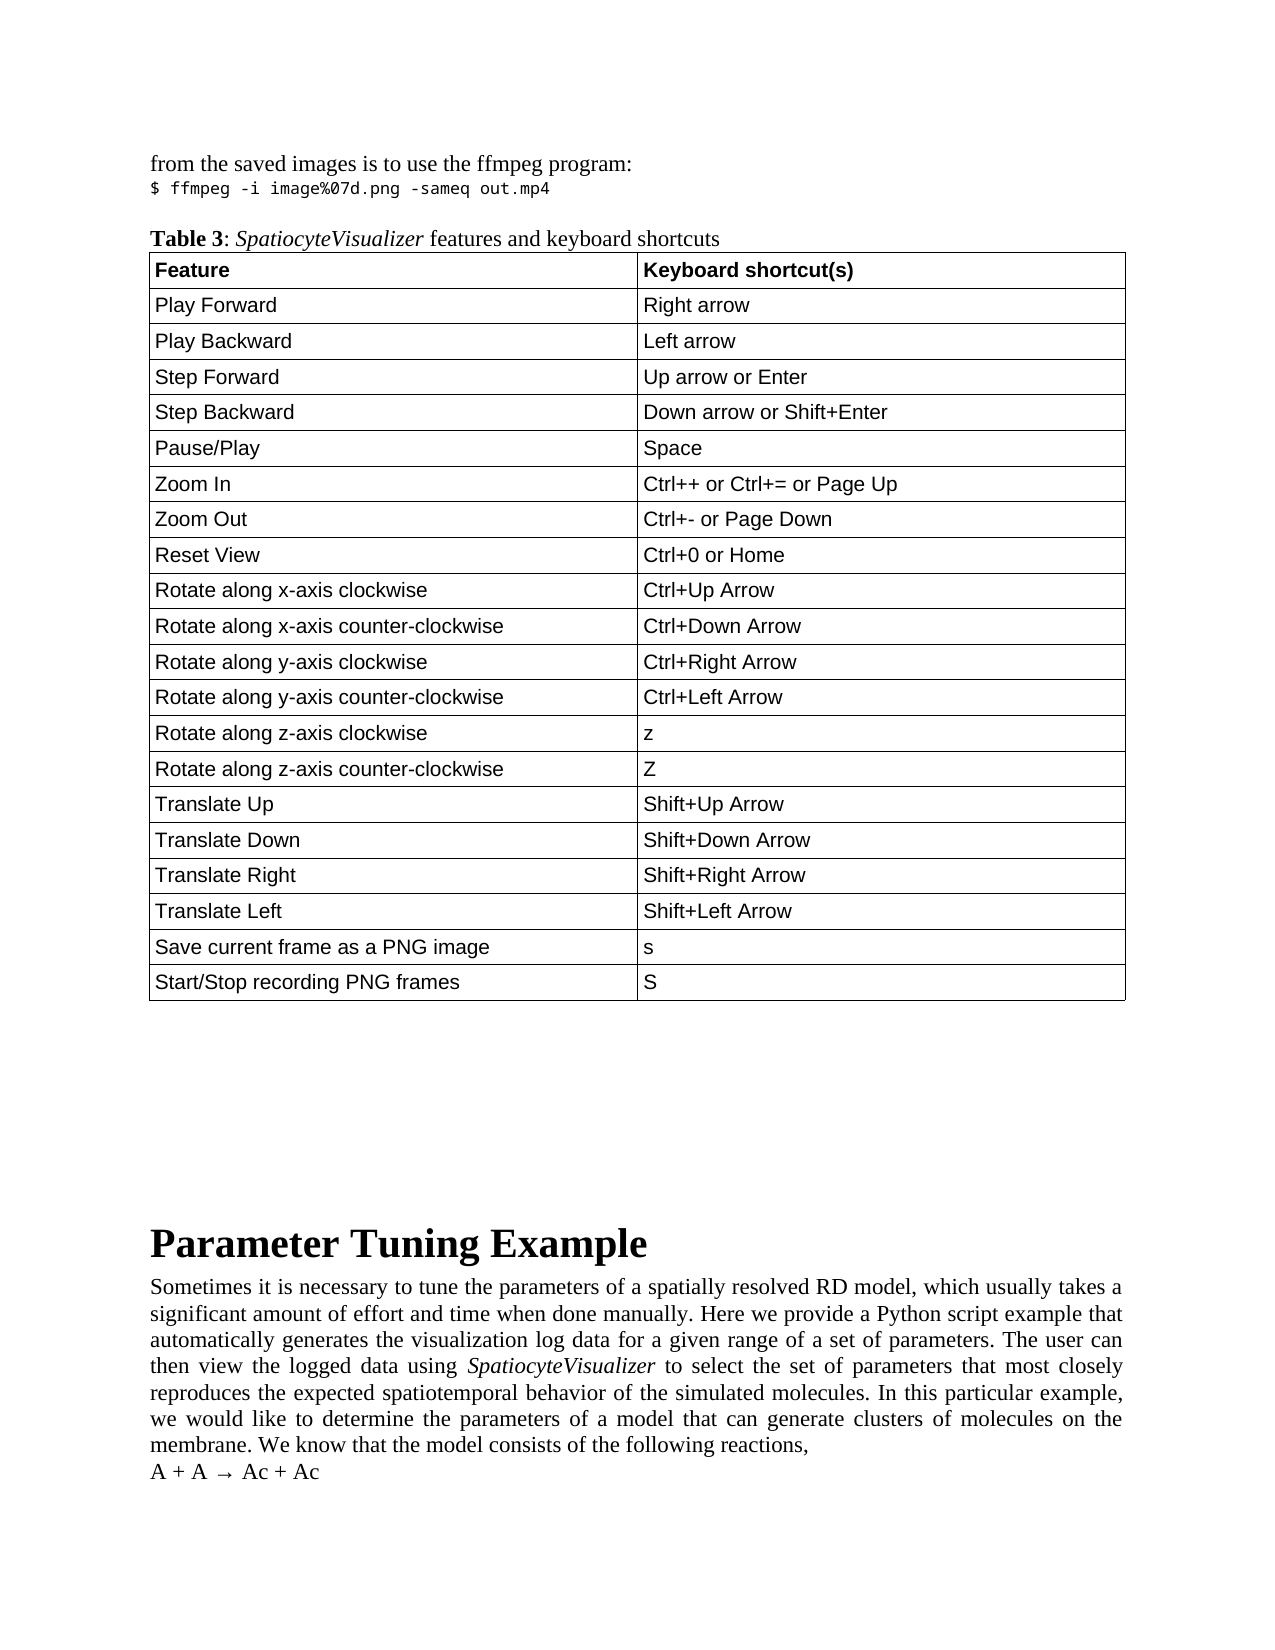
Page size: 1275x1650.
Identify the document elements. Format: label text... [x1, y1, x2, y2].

table_cell Shift+Up Arrow [638, 787, 1125, 822]
table_cell Ctrl+- or Page Down [638, 502, 1125, 537]
text Table 3: SpatiocyteVisualizer features and keyboard shortcuts [150, 225, 1125, 252]
table_cell Rotate along z-axis counter-clockwise [150, 752, 637, 786]
table_cell Pause/Play [150, 431, 637, 466]
table_cell Space [638, 431, 1125, 466]
table_cell Step Backward [150, 395, 637, 430]
text from the saved images is to use the ffmpeg program: [150, 150, 1125, 176]
table_cell Translate Left [150, 894, 637, 929]
table_cell Shift+Left Arrow [638, 894, 1125, 929]
table_cell Ctrl+Up Arrow [638, 574, 1125, 608]
table_cell Save current frame as a PNG image [150, 930, 637, 964]
table_cell Step Forward [150, 360, 637, 394]
table_cell Rotate along x-axis counter-clockwise [150, 609, 637, 644]
table_cell Rotate along z-axis clockwise [150, 716, 637, 751]
table_cell s [638, 930, 1125, 964]
table_cell Z [638, 752, 1125, 786]
table_header Keyboard shortcut(s) [638, 253, 1125, 287]
table_cell Rotate along y-axis counter-clockwise [150, 680, 637, 715]
table_cell S [638, 965, 1125, 1000]
table_cell Translate Up [150, 787, 637, 822]
table_cell Ctrl++ or Ctrl+= or Page Up [638, 467, 1125, 501]
table_cell Ctrl+Down Arrow [638, 609, 1125, 644]
table_cell Shift+Down Arrow [638, 823, 1125, 857]
table_cell Translate Down [150, 823, 637, 857]
table_cell Up arrow or Enter [638, 360, 1125, 394]
table_cell Rotate along x-axis clockwise [150, 574, 637, 608]
table_cell Zoom Out [150, 502, 637, 537]
table_cell Zoom In [150, 467, 637, 501]
table_cell Start/Stop recording PNG frames [150, 965, 637, 1000]
text Sometimes it is necessary to tune the parameters of a spatially resolved RD model, which usually takes a significant amount of effort and time when done manually. Here we provide a Python script example that automatically generates the visualization log data for a given range of a set of parameters. The user can then view the logged data using SpatiocyteVisualizer to select the set of parameters that most closely reproduces the expected spatiotemporal behavior of the simulated molecules. In this particular example, we would like to determine the parameters of a model that can generate clusters of molecules on the membrane. We know that the model consists of the following reactions, [150, 1273, 1125, 1458]
table_cell Shift+Right Arrow [638, 859, 1125, 893]
table_cell Left arrow [638, 324, 1125, 359]
table_cell Rotate along y-axis clockwise [150, 645, 637, 679]
table_cell Down arrow or Shift+Enter [638, 395, 1125, 430]
table_cell Ctrl+Left Arrow [638, 680, 1125, 715]
table_cell Translate Right [150, 859, 637, 893]
table_cell Right arrow [638, 289, 1125, 323]
text $ ffmpeg -i image%07d.png -sameq out.mp4 [150, 176, 1125, 199]
text A + A → Ac + Ac [150, 1458, 1125, 1484]
table_cell Play Backward [150, 324, 637, 359]
table_cell Ctrl+0 or Home [638, 538, 1125, 572]
table_header Feature [150, 253, 637, 287]
table_cell z [638, 716, 1125, 751]
table_cell Play Forward [150, 289, 637, 323]
table_cell Ctrl+Right Arrow [638, 645, 1125, 679]
subtitle Parameter Tuning Example [150, 1218, 1125, 1266]
table_cell Reset View [150, 538, 637, 572]
